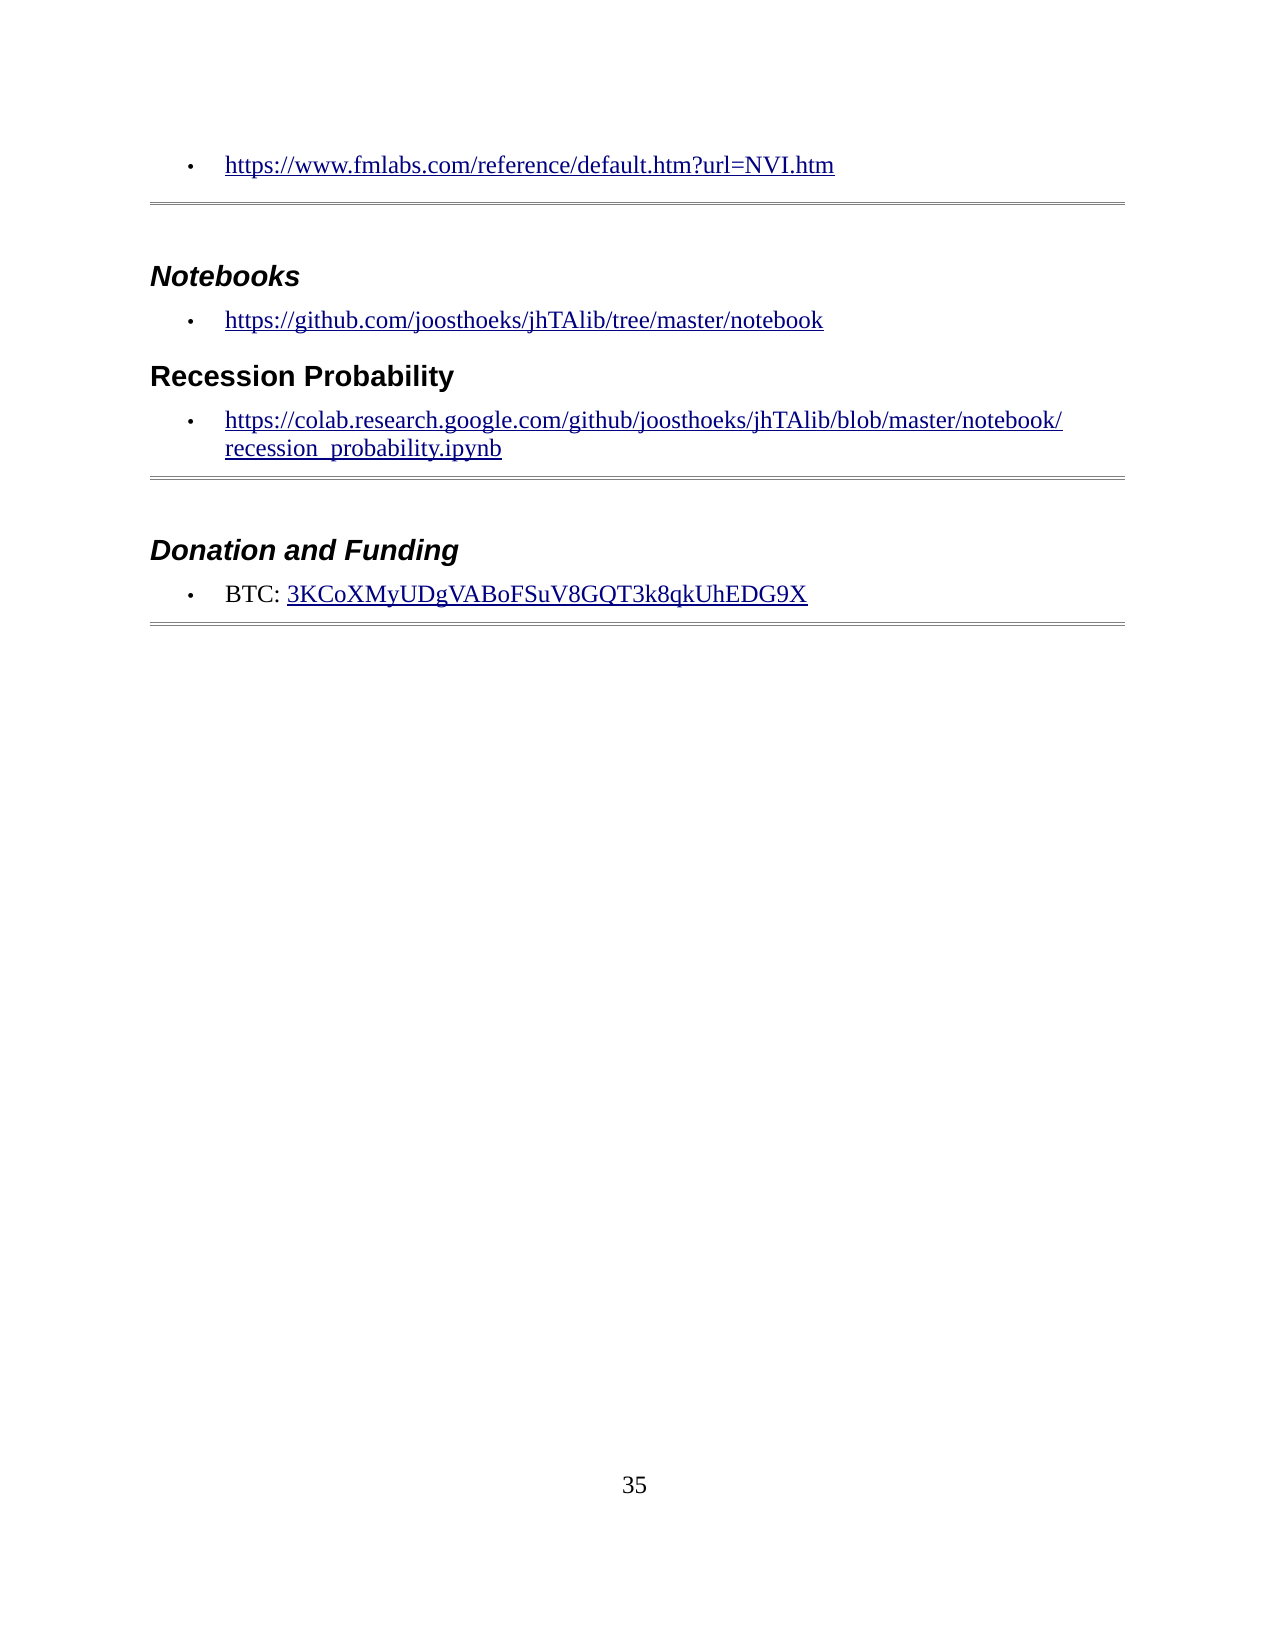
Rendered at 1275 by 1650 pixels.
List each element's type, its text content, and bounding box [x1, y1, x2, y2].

subtitle Notebooks [150, 259, 1125, 292]
list https://colab.research.google.com/github/joosthoeks/jhTAlib/blob/master/notebook/recession_probability.ipynb [187, 405, 1125, 462]
subtitle Recession Probability [150, 359, 1125, 392]
list https://www.fmlabs.com/reference/default.htm?url=NVI.htm [187, 150, 1125, 179]
subtitle Donation and Funding [150, 533, 1125, 567]
list BTC: 3KCoXMyUDgVABoFSuV8GQT3k8qkUhEDG9X [187, 579, 1125, 608]
list https://github.com/joosthoeks/jhTAlib/tree/master/notebook [187, 305, 1125, 334]
